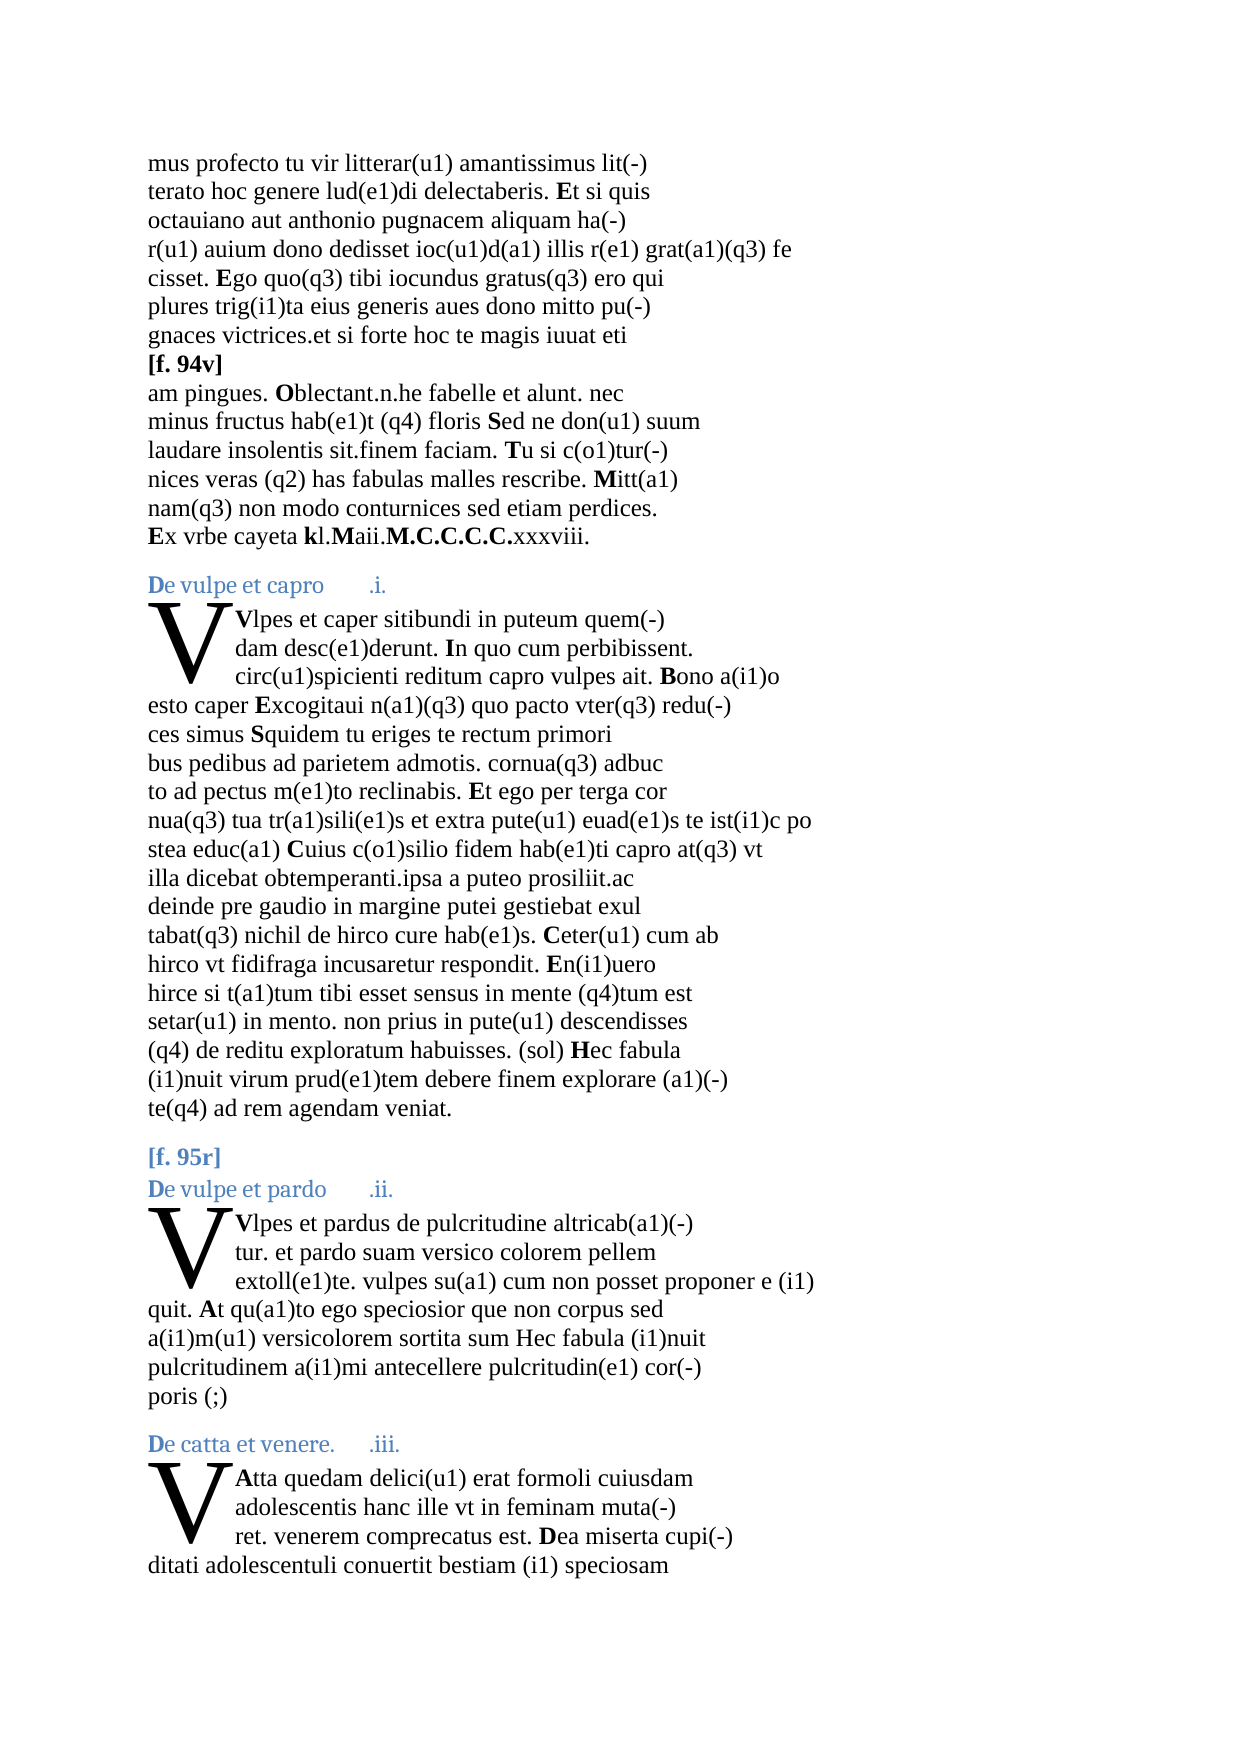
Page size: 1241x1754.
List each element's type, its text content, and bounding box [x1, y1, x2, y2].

subtitle De vulpe et capro .i. [148, 571, 1093, 600]
subtitle De catta et venere. .iii. [148, 1430, 1093, 1459]
text mus profecto tu vir litterar(u1) amantissimus lit(-) terato hoc genere lud(e1)di delectaberis. Et si quis octauiano aut anthonio pugnacem aliquam ha(-) r(u1) auium dono dedisset ioc(u1)d(a1) illis r(e1) grat(a1)(q3) fe cisset. Ego quo(q3) tibi iocundus gratus(q3) ero qui plures trig(i1)ta eius generis aues dono mitto pu(-) gnaces victrices.et si forte hoc te magis iuuat eti [f. 94v] am pingues. Oblectant.n.he fabelle et alunt. nec minus fructus hab(e1)t (q4) floris Sed ne don(u1) suum laudare insolentis sit.finem faciam. Tu si c(o1)tur(-) nices veras (q2) has fabulas malles rescribe. Mitt(a1) nam(q3) non modo conturnices sed etiam perdices. [148, 148, 1093, 521]
text VAtta quedam delici(u1) erat formoli cuiusdam adolescentis hanc ille vt in feminam muta(-) ret. venerem comprecatus est. Dea miserta cupi(-) ditati adolescentuli conuertit bestiam (i1) speciosam [148, 1463, 1093, 1578]
text VVlpes et caper sitibundi in puteum quem(-) dam desc(e1)derunt. In quo cum perbibissent. circ(u1)spicienti reditum capro vulpes ait. Bono a(i1)o esto caper Excogitaui n(a1)(q3) quo pacto vter(q3) redu(-) ces simus Squidem tu eriges te rectum primori bus pedibus ad parietem admotis. cornua(q3) adbuc to ad pectus m(e1)to reclinabis. Et ego per terga cor nua(q3) tua tr(a1)sili(e1)s et extra pute(u1) euad(e1)s te ist(i1)c po stea educ(a1) Cuius c(o1)silio fidem hab(e1)ti capro at(q3) vt illa dicebat obtemperanti.ipsa a puteo prosiliit.ac deinde pre gaudio in margine putei gestiebat exul tabat(q3) nichil de hirco cure hab(e1)s. Ceter(u1) cum ab hirco vt fidifraga incusaretur respondit. En(i1)uero hirce si t(a1)tum tibi esset sensus in mente (q4)tum est setar(u1) in mento. non prius in pute(u1) descendisses (q4) de reditu exploratum habuisses. (sol) Hec fabula (i1)nuit virum prud(e1)tem debere finem explorare (a1)(-) te(q4) ad rem agendam veniat. [148, 604, 1093, 1121]
text VVlpes et pardus de pulcritudine altricab(a1)(-) tur. et pardo suam versico colorem pellem extoll(e1)te. vulpes su(a1) cum non posset proponer e (i1) quit. At qu(a1)to ego speciosior que non corpus sed a(i1)m(u1) versicolorem sortita sum Hec fabula (i1)nuit pulcritudinem a(i1)mi antecellere pulcritudin(e1) cor(-) poris (;) [148, 1208, 1093, 1409]
subtitle [f. 95r] De vulpe et pardo .ii. [148, 1142, 1093, 1204]
text Ex vrbe cayeta kl.Maii.M.C.C.C.C.xxxviii. [148, 521, 1093, 550]
